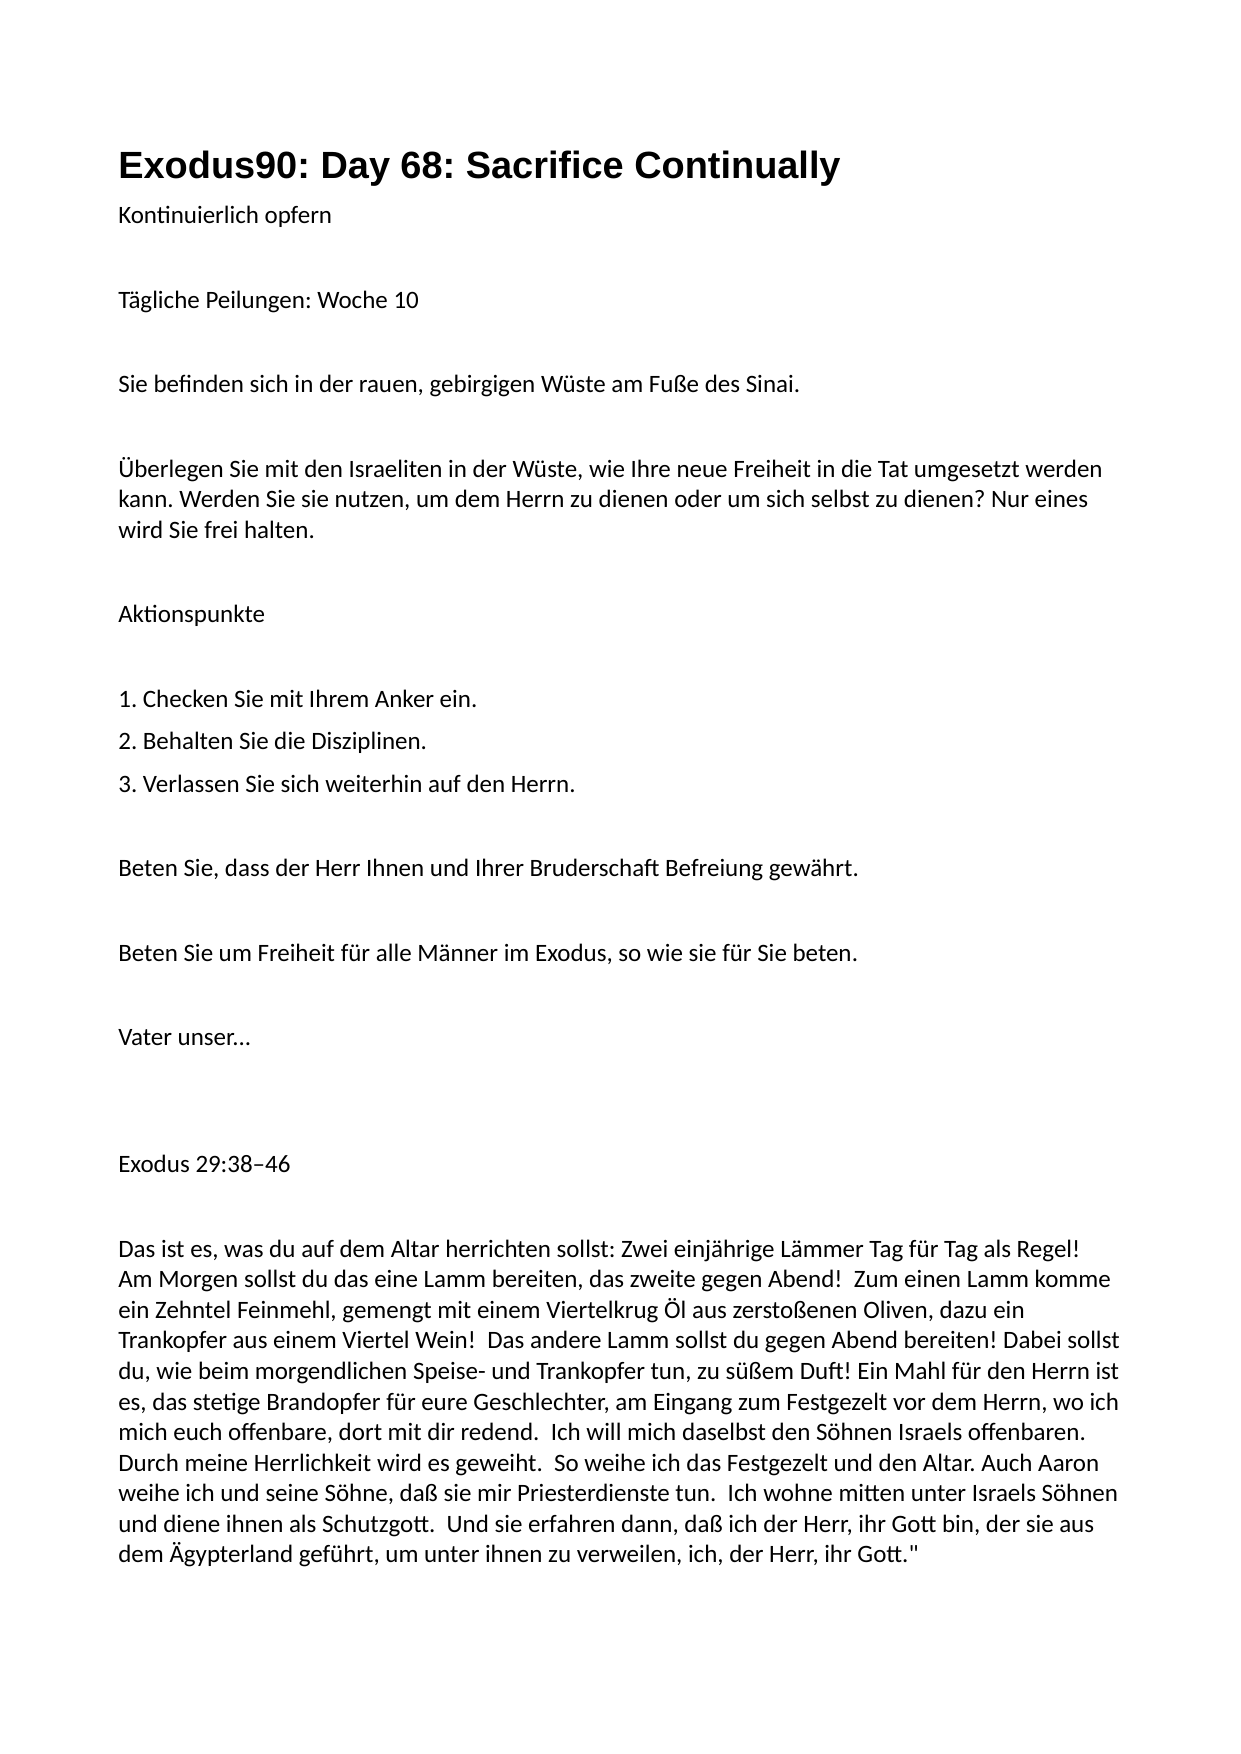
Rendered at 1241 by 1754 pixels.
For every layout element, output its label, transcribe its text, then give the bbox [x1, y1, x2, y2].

text Vater unser... [118, 1022, 1122, 1052]
text Das ist es, was du auf dem Altar herrichten sollst: Zwei einjährige Lämmer Tag für Tag als Regel! Am Morgen sollst du das eine Lamm bereiten, das zweite gegen Abend! Zum einen Lamm komme ein Zehntel Feinmehl, gemengt mit einem Viertelkrug Öl aus zerstoßenen Oliven, dazu ein Trankopfer aus einem Viertel Wein! Das andere Lamm sollst du gegen Abend bereiten! Dabei sollst du, wie beim morgendlichen Speise- und Trankopfer tun, zu süßem Duft! Ein Mahl für den Herrn ist es, das stetige Brandopfer für eure Geschlechter, am Eingang zum Festgezelt vor dem Herrn, wo ich mich euch offenbare, dort mit dir redend. Ich will mich daselbst den Söhnen Israels offenbaren. Durch meine Herrlichkeit wird es geweiht. So weihe ich das Festgezelt und den Altar. Auch Aaron weihe ich und seine Söhne, daß sie mir Priesterdienste tun. Ich wohne mitten unter Israels Söhnen und diene ihnen als Schutzgott. Und sie erfahren dann, daß ich der Herr, ihr Gott bin, der sie aus dem Ägypterland geführt, um unter ihnen zu verweilen, ich, der Herr, ihr Gott." [118, 1233, 1122, 1569]
text Überlegen Sie mit den Israeliten in der Wüste, wie Ihre neue Freiheit in die Tat umgesetzt werden kann. Werden Sie sie nutzen, um dem Herrn zu dienen oder um sich selbst zu dienen? Nur eines wird Sie frei halten. [118, 453, 1122, 544]
text Beten Sie um Freiheit für alle Männer im Exodus, so wie sie für Sie beten. [118, 937, 1122, 967]
subtitle Exodus90: Day 68: Sacrifice Continually [118, 143, 1122, 187]
text Aktionspunkte [118, 599, 1122, 629]
text Exodus 29:38–46 [118, 1148, 1122, 1179]
text 3. Verlassen Sie sich weiterhin auf den Herrn. [118, 768, 1122, 798]
text Kontinuierlich opfern [118, 199, 1122, 230]
text Tägliche Peilungen: Woche 10 [118, 284, 1122, 314]
text Beten Sie, dass der Herr Ihnen und Ihrer Bruderschaft Befreiung gewährt. [118, 852, 1122, 883]
text Sie befinden sich in der rauen, gebirgigen Wüste am Fuße des Sinai. [118, 368, 1122, 399]
text 1. Checken Sie mit Ihrem Anker ein. [118, 683, 1122, 714]
text 2. Behalten Sie die Disziplinen. [118, 726, 1122, 756]
